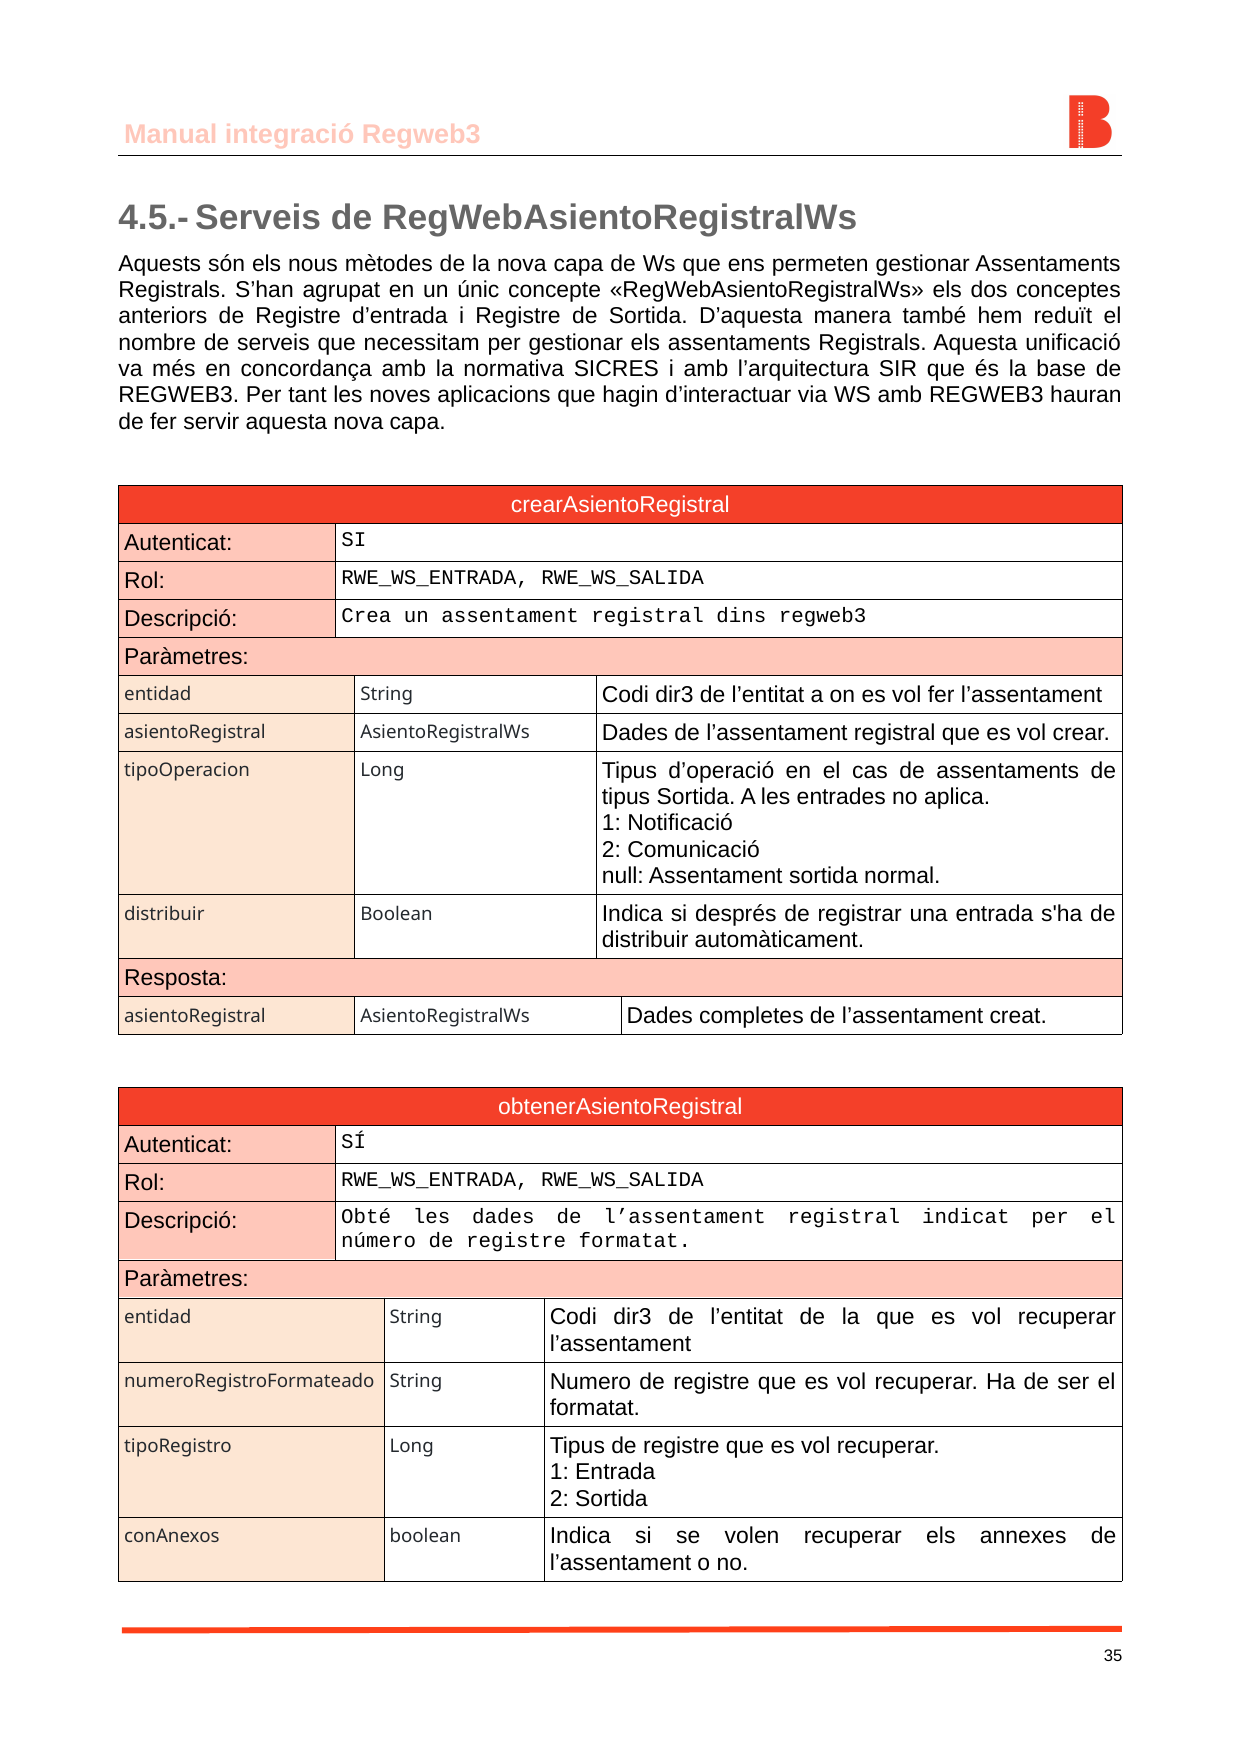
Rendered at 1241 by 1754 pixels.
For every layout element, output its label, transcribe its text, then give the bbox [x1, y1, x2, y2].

table_cell AsientoRegistralWs [355, 997, 621, 1034]
table_cell String [385, 1299, 544, 1362]
table_cell Numero de registre que es vol recuperar. Ha de ser el formatat. [545, 1363, 1122, 1426]
table_cell Rol: [119, 562, 335, 599]
table_cell Indica si se volen recuperar els annexes de l’assentament o no. [545, 1518, 1122, 1581]
table_cell asientoRegistral [119, 714, 354, 751]
table_cell Codi dir3 de l’entitat a on es vol fer l’assentament [597, 676, 1122, 713]
table_cell entidad [119, 1299, 384, 1362]
table_cell Boolean [355, 895, 596, 958]
text Aquests són els nous mètodes de la nova capa de Ws que ens permeten gestionar Assentaments Registrals. S’han agrupat en un únic concepte «RegWebAsientoRegistralWs» els dos conceptes anteriors de Registre d’entrada i Registre de Sortida. D’aquesta manera també hem reduït el nombre de serveis que necessitam per gestionar els assentaments Registrals. Aquesta unificació va més en concordança amb la normativa SICRES i amb l’arquitectura SIR que és la base de REGWEB3. Per tant les noves aplicacions que hagin d’interactuar via WS amb REGWEB3 hauran de fer servir aquesta nova capa. [118, 249, 1122, 434]
table_cell AsientoRegistralWs [355, 714, 596, 751]
subtitle Serveis de RegWebAsientoRegistralWs [118, 196, 1122, 237]
table_cell Descripció: [119, 600, 335, 637]
table_cell distribuir [119, 895, 354, 958]
picture [1063, 94, 1117, 150]
table_cell Long [355, 752, 596, 894]
table_cell Tipus d’operació en el cas de assentaments de tipus Sortida. A les entrades no aplica. 1: Notificació 2: Comunicació null: Assentament sortida normal. [597, 752, 1122, 894]
table_cell Tipus de registre que es vol recuperar. 1: Entrada 2: Sortida [545, 1427, 1122, 1517]
table_cell RWE_WS_ENTRADA, RWE_WS_SALIDA [336, 562, 1122, 599]
table_cell numeroRegistroFormateado [119, 1363, 384, 1426]
table_cell Codi dir3 de l’entitat de la que es vol recuperar l’assentament [545, 1299, 1122, 1362]
table_cell Autenticat: [119, 1126, 335, 1163]
table_cell asientoRegistral [119, 997, 354, 1034]
table_cell SI [336, 524, 1122, 561]
table_cell Obté les dades de l’assentament registral indicat per el número de registre formatat. [336, 1202, 1122, 1259]
table_cell Dades de l’assentament registral que es vol crear. [597, 714, 1122, 751]
table_cell Indica si després de registrar una entrada s'ha de distribuir automàticament. [597, 895, 1122, 958]
table_cell Long [385, 1427, 544, 1517]
table_header obtenerAsientoRegistral [119, 1088, 1122, 1125]
table_cell Autenticat: [119, 524, 335, 561]
table_cell Paràmetres: [119, 638, 1122, 675]
table_cell Dades completes de l’assentament creat. [622, 997, 1122, 1034]
table_cell Paràmetres: [119, 1261, 1122, 1297]
table_cell String [355, 676, 596, 713]
table_cell SÍ [336, 1126, 1122, 1163]
table_cell entidad [119, 676, 354, 713]
table_cell Resposta: [119, 959, 1122, 996]
table_cell Crea un assentament registral dins regweb3 [336, 600, 1122, 637]
table_cell String [385, 1363, 544, 1426]
table_cell tipoOperacion [119, 752, 354, 894]
table_cell Rol: [119, 1164, 335, 1201]
table_cell RWE_WS_ENTRADA, RWE_WS_SALIDA [336, 1164, 1122, 1201]
table_cell Descripció: [119, 1202, 335, 1259]
table_cell conAnexos [119, 1518, 384, 1581]
table_header crearAsientoRegistral [119, 486, 1122, 523]
table_cell tipoRegistro [119, 1427, 384, 1517]
table_cell boolean [385, 1518, 544, 1581]
